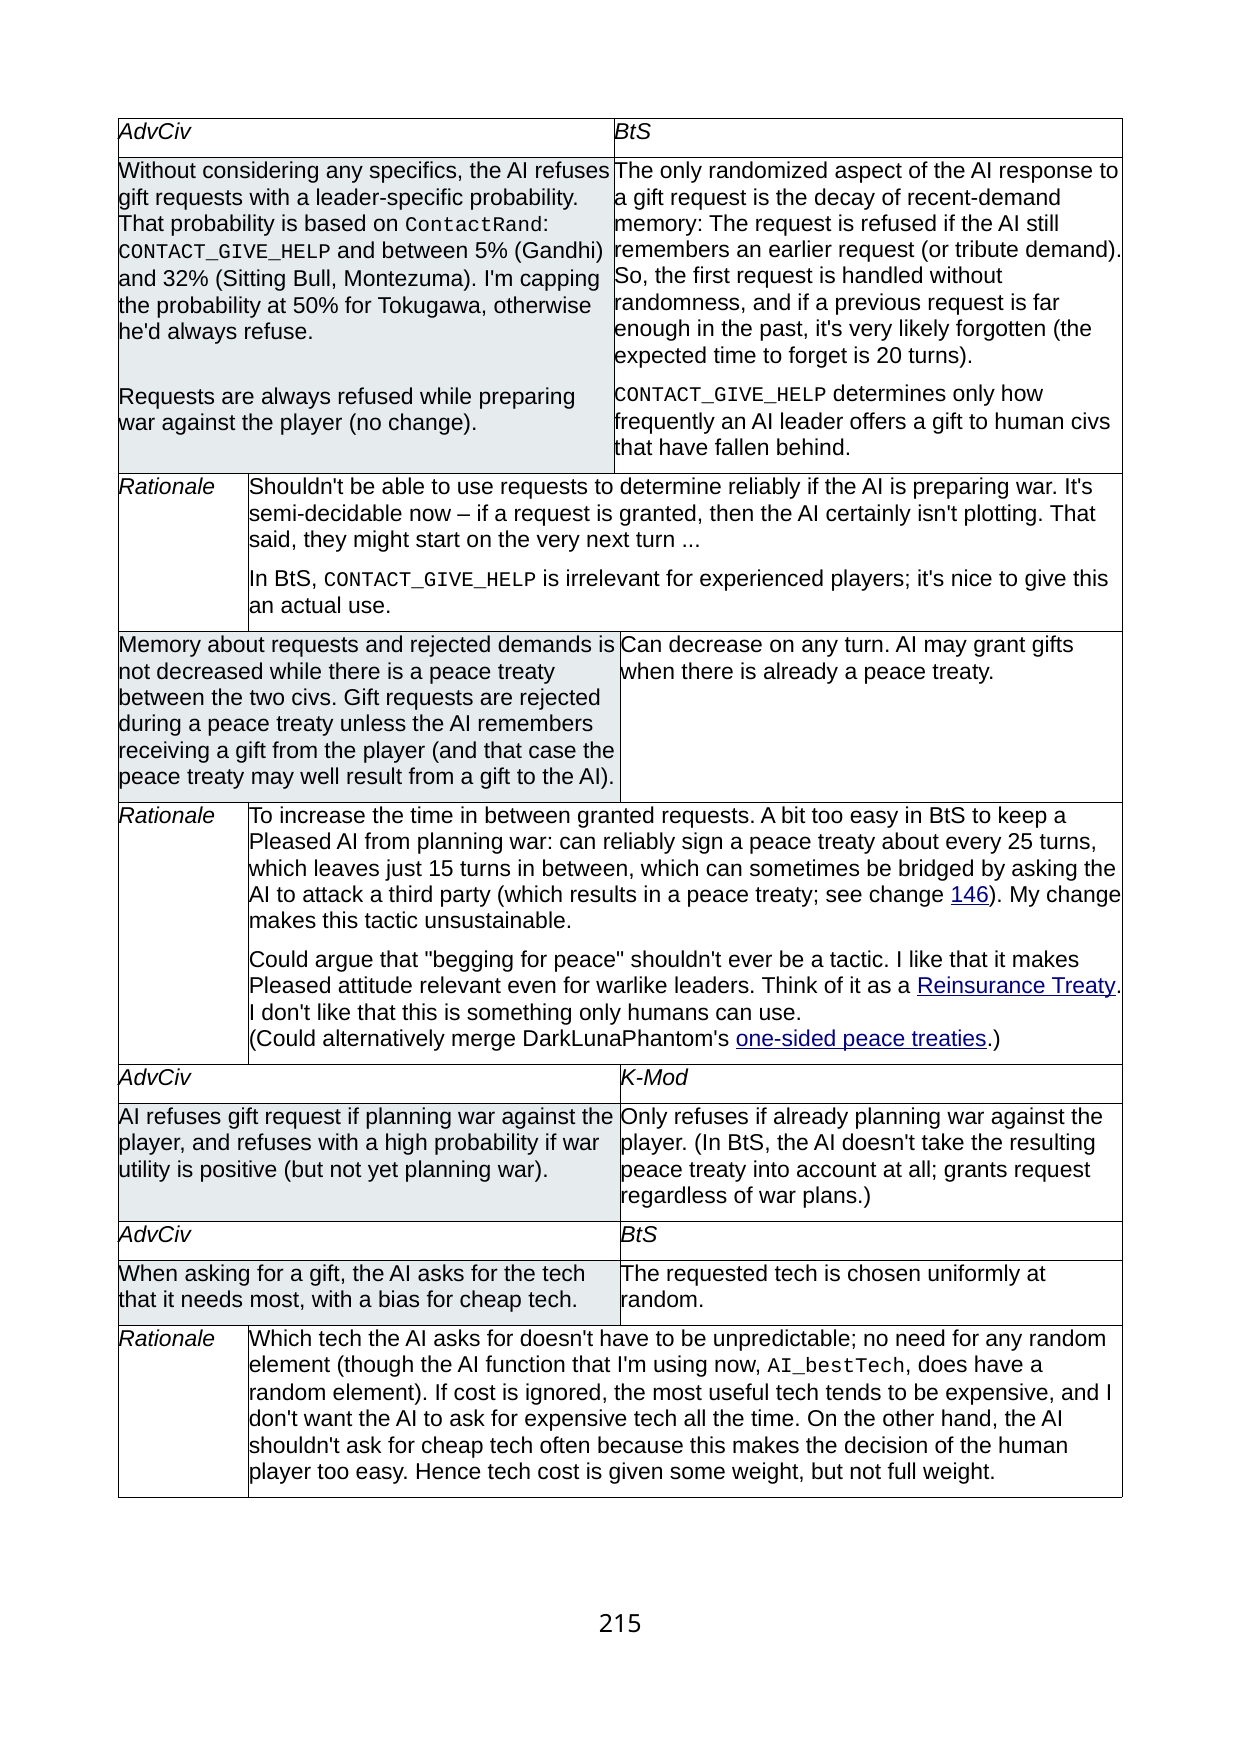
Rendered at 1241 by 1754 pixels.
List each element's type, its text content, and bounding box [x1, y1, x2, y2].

table_cell Without considering any specifics, the AI refuses gift requests with a leader-specific probability. That probability is based on ContactRand: CONTACT_GIVE_HELP and between 5% (Gandhi) and 32% (Sitting Bull, Montezuma). I'm capping the probability at 50% for Tokugawa, otherwise he'd always refuse. Requests are always refused while preparing war against the player (no change). [119, 158, 614, 473]
table_cell Rationale [119, 1326, 248, 1497]
table_cell Memory about requests and rejected demands is not decreased while there is a peace treaty between the two civs. Gift requests are rejected during a peace treaty unless the AI remembers receiving a gift from the player (and that case the peace treaty may well result from a gift to the AI). [119, 632, 620, 802]
table_cell Which tech the AI asks for doesn't have to be unpredictable; no need for any random element (though the AI function that I'm using now, AI_bestTech, does have a random element). If cost is ignored, the most useful tech tends to be expensive, and I don't want the AI to ask for expensive tech all the time. On the other hand, the AI shouldn't ask for cheap tech often because this makes the decision of the human player too easy. Hence tech cost is given some weight, but not full weight. [249, 1326, 1122, 1497]
table_cell AI refuses gift request if planning war against the player, and refuses with a high probability if war utility is positive (but not yet planning war). [119, 1104, 620, 1221]
table_cell AdvCiv [119, 1065, 620, 1103]
table_cell When asking for a gift, the AI asks for the tech that it needs most, with a bias for cheap tech. [119, 1261, 620, 1325]
table_cell To increase the time in between granted requests. A bit too easy in BtS to keep a Pleased AI from planning war: can reliably sign a peace treaty about every 25 turns, which leaves just 15 turns in between, which can sometimes be bridged by asking the AI to attack a third party (which results in a peace treaty; see change 146). My change makes this tactic unsustainable. Could argue that "begging for peace" shouldn't ever be a tactic. I like that it makes Pleased attitude relevant even for warlike leaders. Think of it as a Reinsurance Treaty. I don't like that this is something only humans can use. (Could alternatively merge DarkLunaPhantom's one-sided peace treaties.) [249, 803, 1122, 1064]
table_cell BtS [621, 1222, 1122, 1259]
table_cell BtS [615, 119, 1122, 157]
table_cell AdvCiv [119, 119, 614, 157]
table_cell K-Mod [621, 1065, 1122, 1103]
table_cell Rationale [119, 803, 248, 1064]
table_cell AdvCiv [119, 1222, 620, 1259]
table_cell The requested tech is chosen uniformly at random. [621, 1261, 1122, 1325]
table_cell Only refuses if already planning war against the player. (In BtS, the AI doesn't take the resulting peace treaty into account at all; grants request regardless of war plans.) [621, 1104, 1122, 1221]
table_cell Can decrease on any turn. AI may grant gifts when there is already a peace treaty. [621, 632, 1122, 802]
table_cell The only randomized aspect of the AI response to a gift request is the decay of recent-demand memory: The request is refused if the AI still remembers an earlier request (or tribute demand). So, the first request is handled without randomness, and if a previous request is far enough in the past, it's very likely forgotten (the expected time to forget is 20 turns). CONTACT_GIVE_HELP determines only how frequently an AI leader offers a gift to human civs that have fallen behind. [615, 158, 1122, 473]
table_cell Shouldn't be able to use requests to determine reliably if the AI is preparing war. It's semi-decidable now – if a request is granted, then the AI certainly isn't plotting. That said, they might start on the very next turn ... In BtS, CONTACT_GIVE_HELP is irrelevant for experienced players; it's nice to give this an actual use. [249, 474, 1122, 631]
table_cell Rationale [119, 474, 248, 631]
